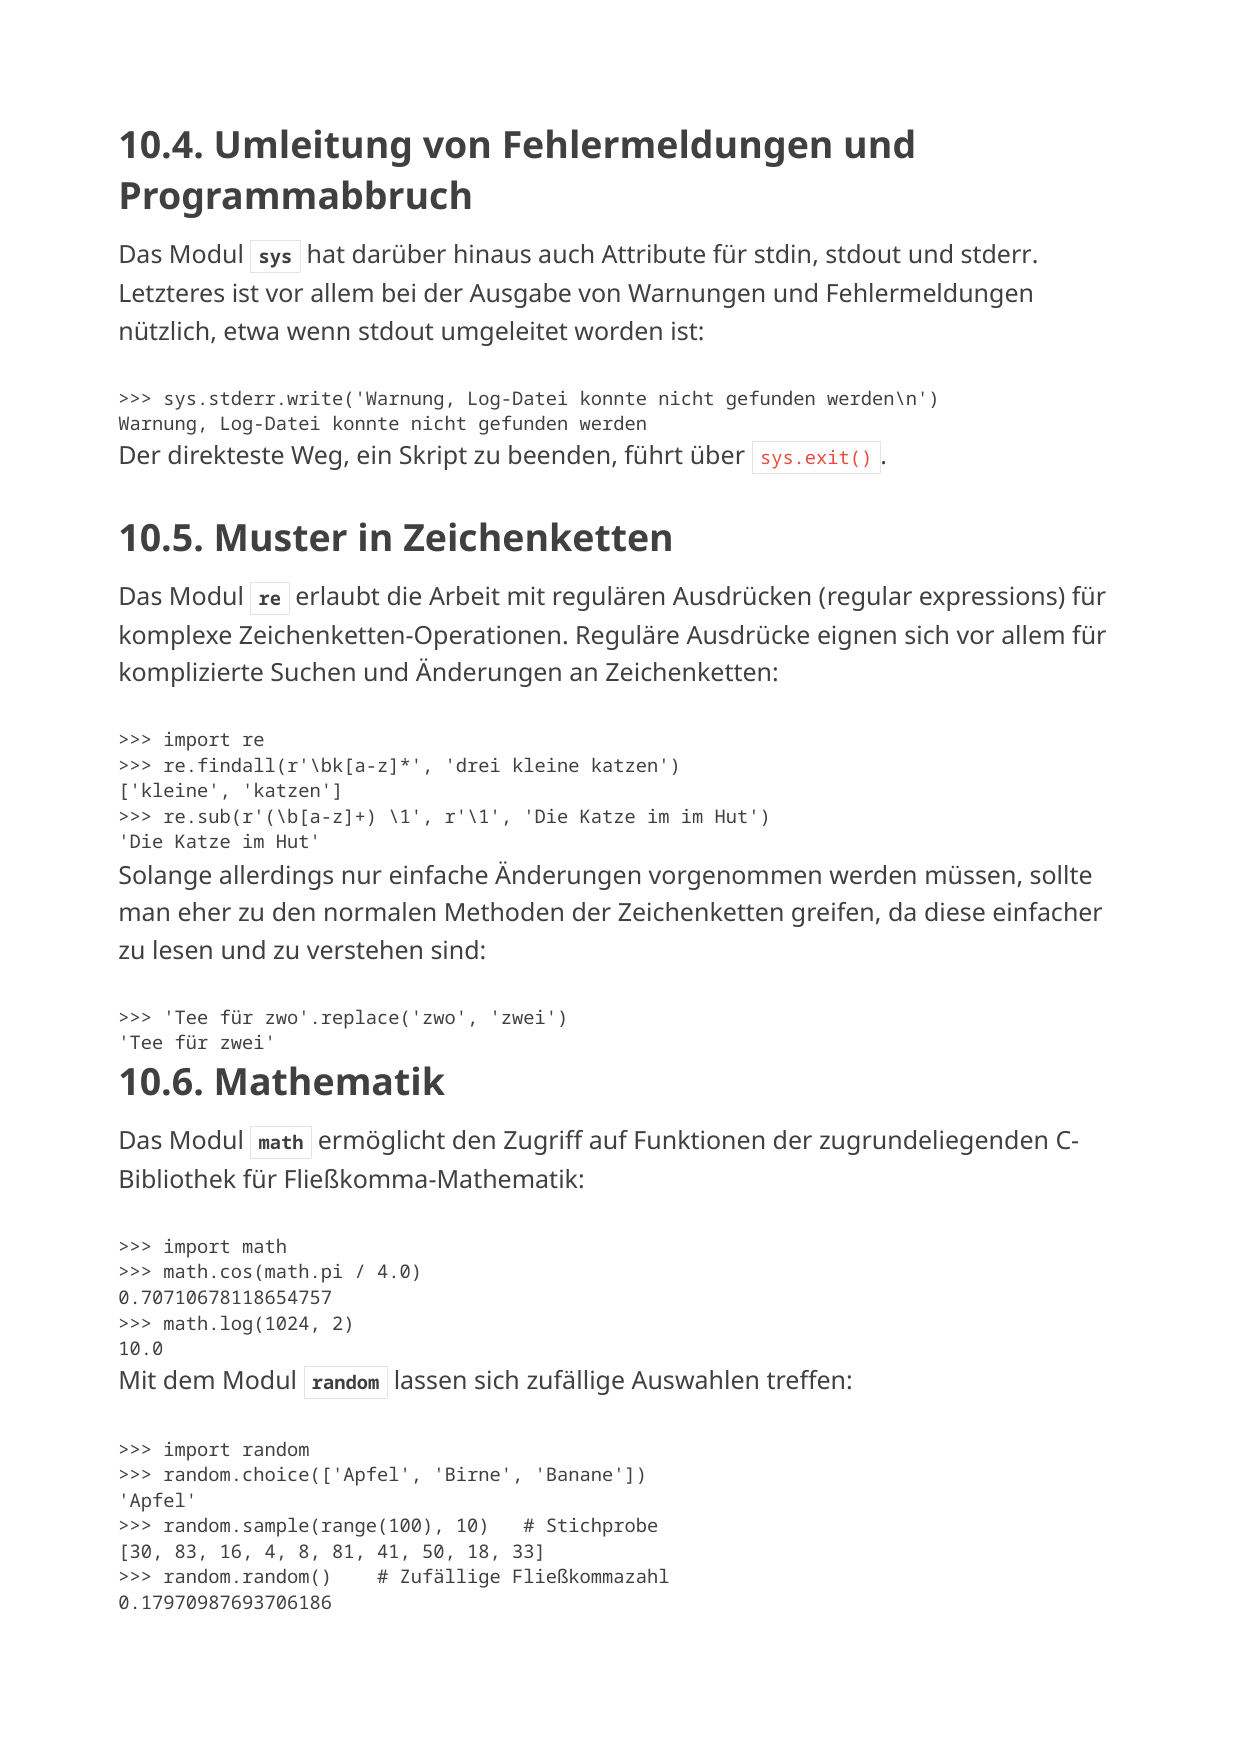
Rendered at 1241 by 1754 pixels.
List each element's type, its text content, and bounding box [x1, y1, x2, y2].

text 'Apfel' [118, 1487, 1122, 1512]
text Das Modul sys hat darüber hinaus auch Attribute für stdin, stdout und stderr. Letzteres ist vor allem bei der Ausgabe von Warnungen und Fehlermeldungen nützlich, etwa wenn stdout umgeleitet worden ist: [118, 235, 1122, 347]
text >>> re.findall(r'\bk[a-z]*', 'drei kleine katzen') [118, 752, 1122, 777]
text 10.0 [118, 1335, 1122, 1361]
text >>> random.choice(['Apfel', 'Birne', 'Banane']) [118, 1461, 1122, 1487]
text >>> math.cos(math.pi / 4.0) [118, 1259, 1122, 1284]
text >>> sys.stderr.write('Warnung, Log-Datei konnte nicht gefunden werden\n') [118, 385, 1122, 410]
text Der direkteste Weg, ein Skript zu beenden, führt über sys.exit(). [118, 436, 1122, 473]
subtitle 10.5. Muster in Zeichenketten [118, 511, 1122, 562]
text Das Modul re erlaubt die Arbeit mit regulären Ausdrücken (regular expressions) für komplexe Zeichenketten-Operationen. Reguläre Ausdrücke eignen sich vor allem für komplizierte Suchen und Änderungen an Zeichenketten: [118, 576, 1122, 689]
text >>> import random [118, 1436, 1122, 1461]
text 'Die Katze im Hut' [118, 828, 1122, 854]
text Solange allerdings nur einfache Änderungen vorgenommen werden müssen, sollte man eher zu den normalen Methoden der Zeichenketten greifen, da diese einfacher zu lesen und zu verstehen sind: [118, 854, 1122, 967]
text Mit dem Modul random lassen sich zufällige Auswahlen treffen: [118, 1361, 1122, 1398]
text >>> random.random() # Zufällige Fließkommazahl [118, 1563, 1122, 1589]
text [30, 83, 16, 4, 8, 81, 41, 50, 18, 33] [118, 1538, 1122, 1563]
text 0.70710678118654757 [118, 1284, 1122, 1310]
subtitle 10.6. Mathematik [118, 1055, 1122, 1106]
text Das Modul math ermöglicht den Zugriff auf Funktionen der zugrundeliegenden C-Bibliothek für Fließkomma-Mathematik: [118, 1121, 1122, 1196]
text >>> import re [118, 726, 1122, 752]
text ['kleine', 'katzen'] [118, 777, 1122, 803]
text >>> math.log(1024, 2) [118, 1310, 1122, 1335]
text >>> import math [118, 1233, 1122, 1259]
text Warnung, Log-Datei konnte nicht gefunden werden [118, 410, 1122, 436]
text 0.17970987693706186 [118, 1589, 1122, 1614]
text 'Tee für zwei' [118, 1029, 1122, 1055]
text >>> re.sub(r'(\b[a-z]+) \1', r'\1', 'Die Katze im im Hut') [118, 803, 1122, 828]
subtitle 10.4. Umleitung von Fehlermeldungen und Programmabbruch [118, 118, 1122, 220]
text >>> 'Tee für zwo'.replace('zwo', 'zwei') [118, 1004, 1122, 1029]
text >>> random.sample(range(100), 10) # Stichprobe [118, 1512, 1122, 1538]
